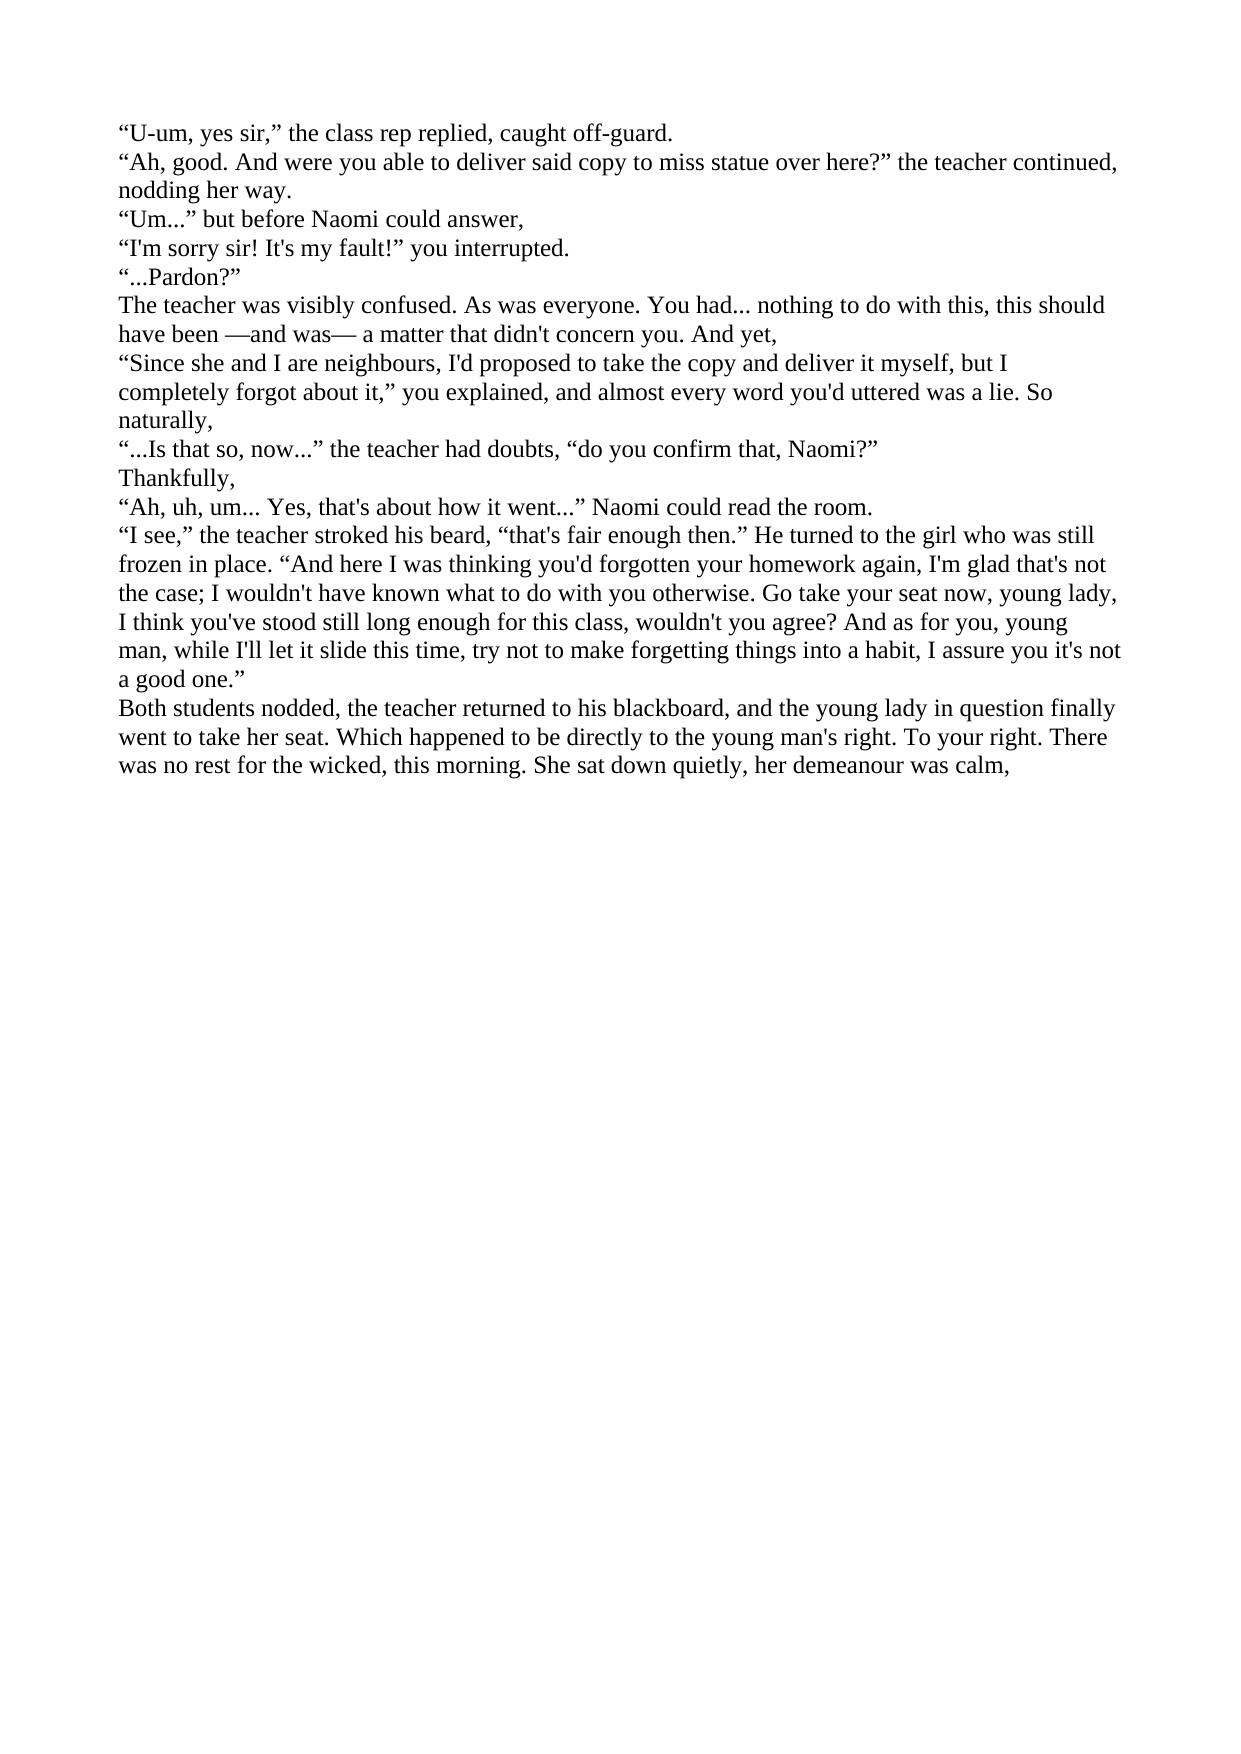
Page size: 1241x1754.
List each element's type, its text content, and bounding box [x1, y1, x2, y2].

text Both students nodded, the teacher returned to his blackboard, and the young lady in question finally went to take her seat. Which happened to be directly to the young man's right. To your right. There was no rest for the wicked, this morning. She sat down quietly, her demeanour was calm, [118, 693, 1122, 779]
text “...Pardon?” [118, 262, 1122, 291]
text “...Is that so, now...” the teacher had doubts, “do you confirm that, Naomi?” [118, 434, 1122, 463]
text “I'm sorry sir! It's my fault!” you interrupted. [118, 233, 1122, 262]
text “Since she and I are neighbours, I'd proposed to take the copy and deliver it myself, but I completely forgot about it,” you explained, and almost every word you'd uttered was a lie. So naturally, [118, 348, 1122, 434]
text “Ah, good. And were you able to deliver said copy to miss statue over here?” the teacher continued, nodding her way. [118, 147, 1122, 204]
text “Um...” but before Naomi could answer, [118, 204, 1122, 233]
text “U-um, yes sir,” the class rep replied, caught off-guard. [118, 118, 1122, 147]
text “I see,” the teacher stroked his beard, “that's fair enough then.” He turned to the girl who was still frozen in place. “And here I was thinking you'd forgotten your homework again, I'm glad that's not the case; I wouldn't have known what to do with you otherwise. Go take your seat now, young lady, I think you've stood still long enough for this class, wouldn't you agree? And as for you, young man, while I'll let it slide this time, try not to make forgetting things into a habit, I assure you it's not a good one.” [118, 521, 1122, 693]
text The teacher was visibly confused. As was everyone. You had... nothing to do with this, this should have been —and was— a matter that didn't concern you. And yet, [118, 291, 1122, 348]
text Thankfully, [118, 463, 1122, 492]
text “Ah, uh, um... Yes, that's about how it went...” Naomi could read the room. [118, 492, 1122, 521]
